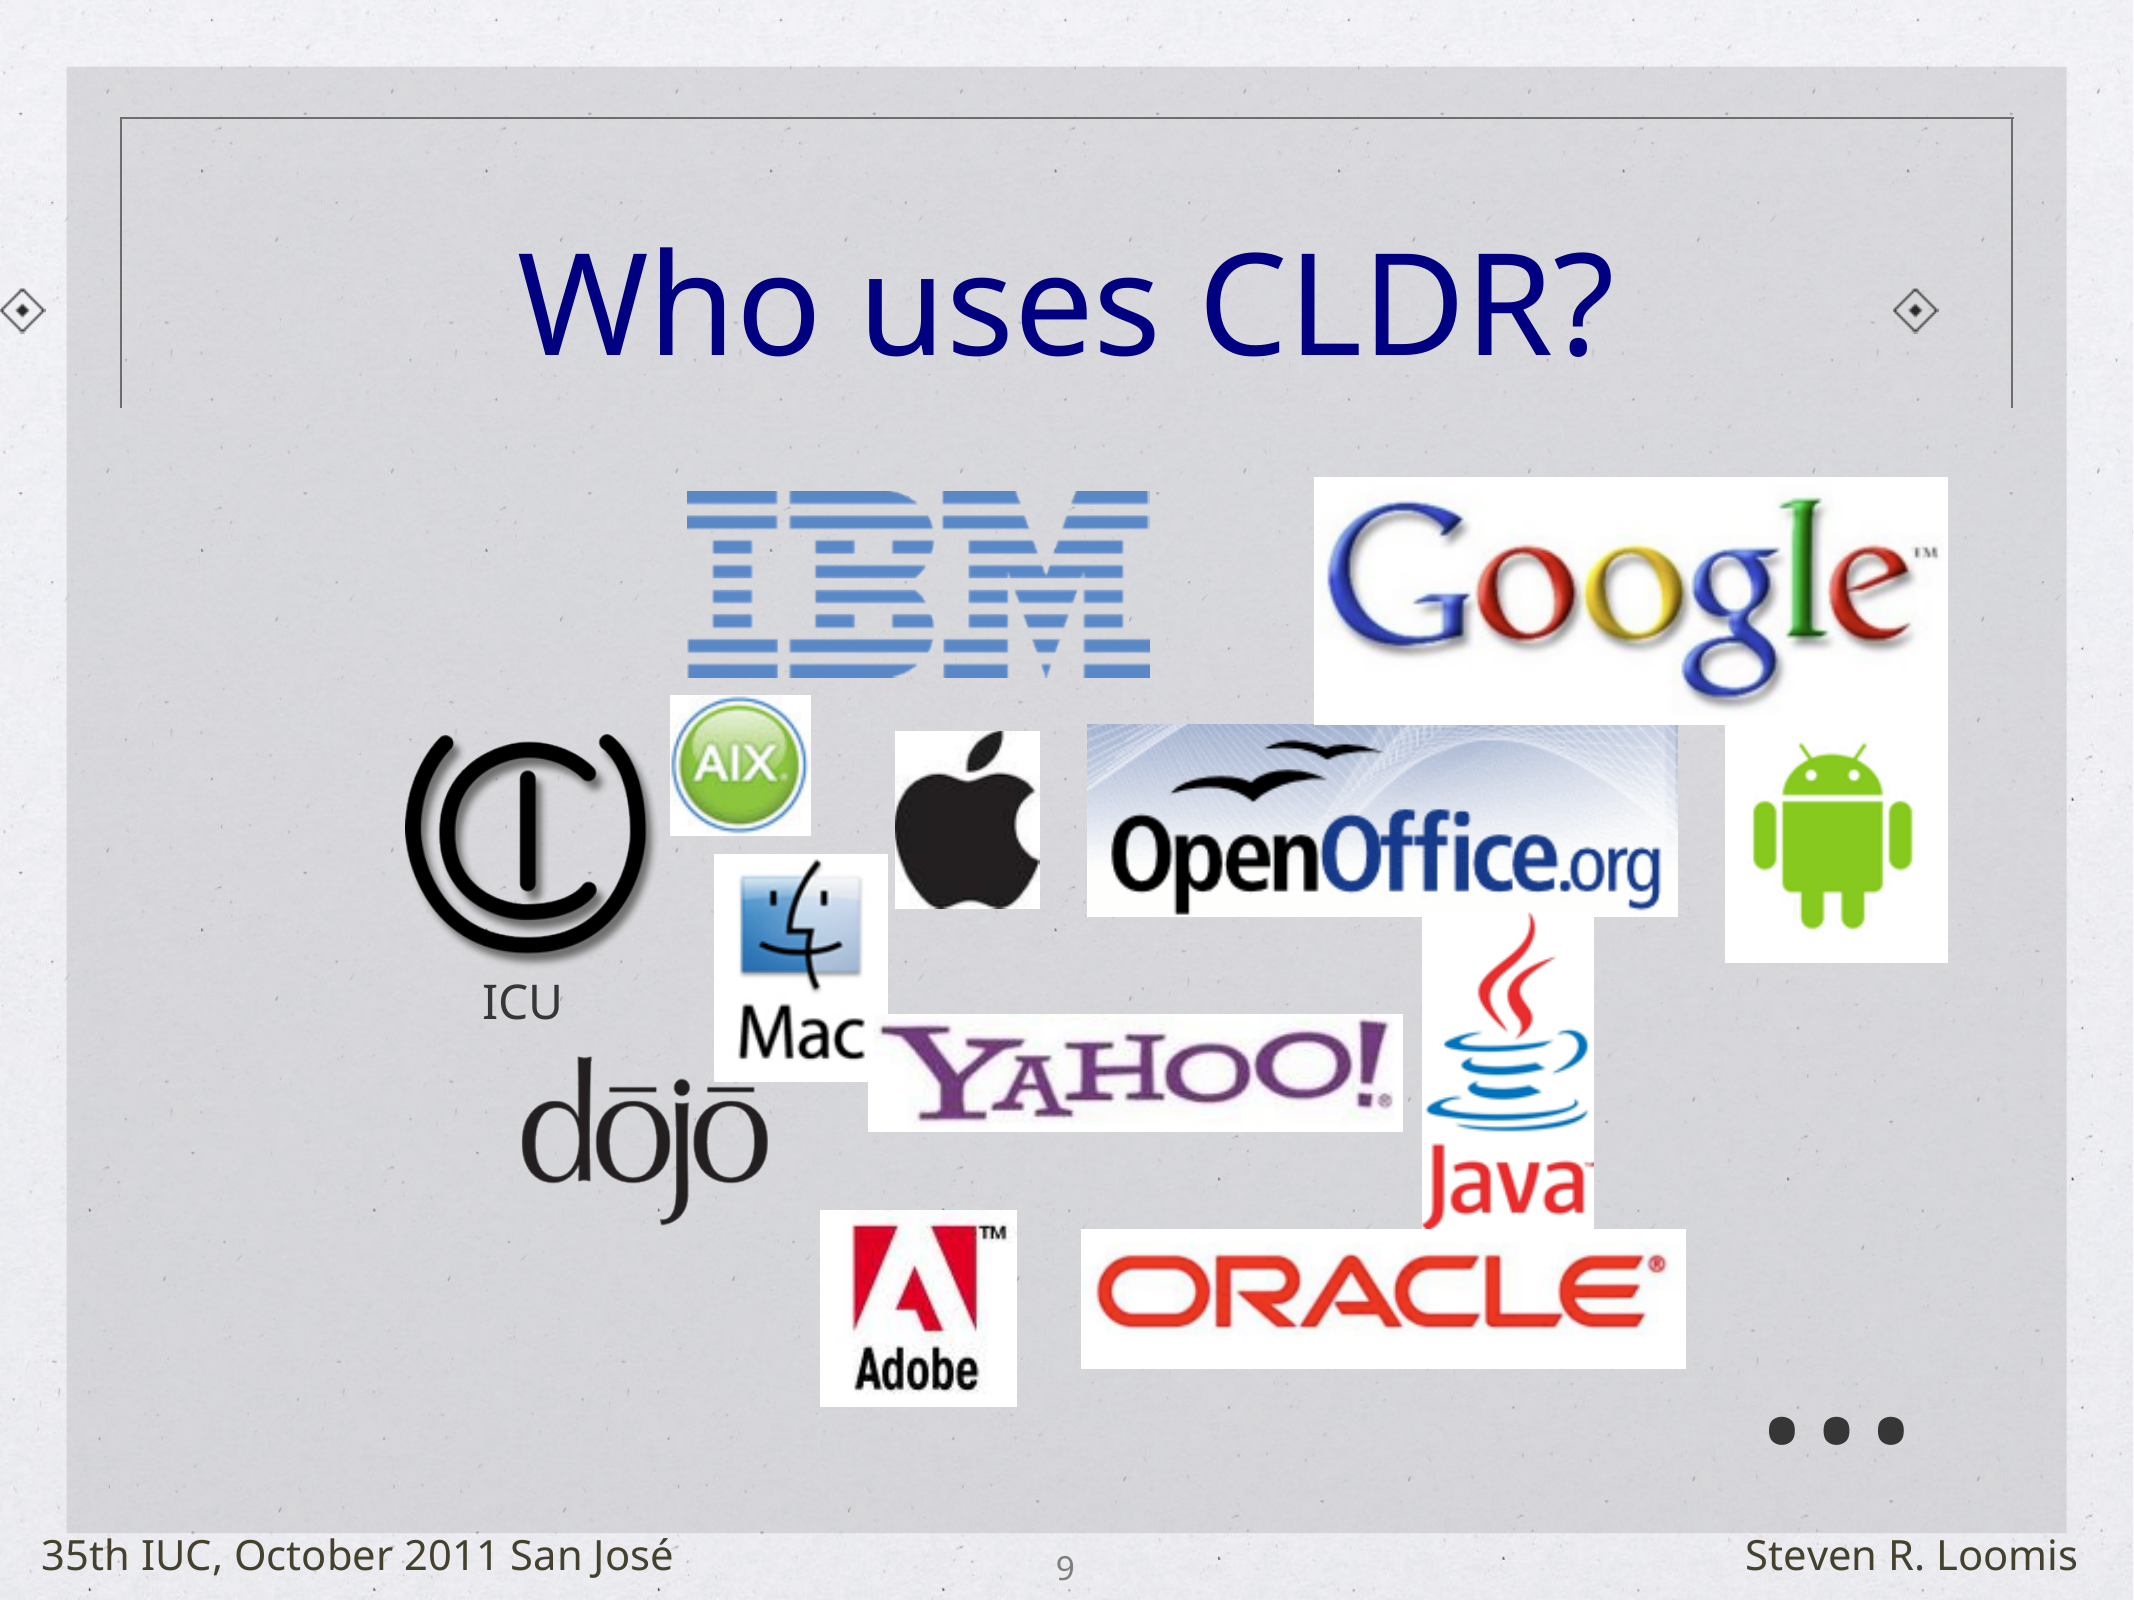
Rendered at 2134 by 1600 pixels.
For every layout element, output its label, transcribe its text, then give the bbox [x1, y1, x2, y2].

title Who uses CLDR? [170, 135, 1963, 480]
text_box ICU [471, 968, 576, 1033]
picture [0, 0, 2134, 1600]
text_box … [1754, 1234, 1920, 1485]
